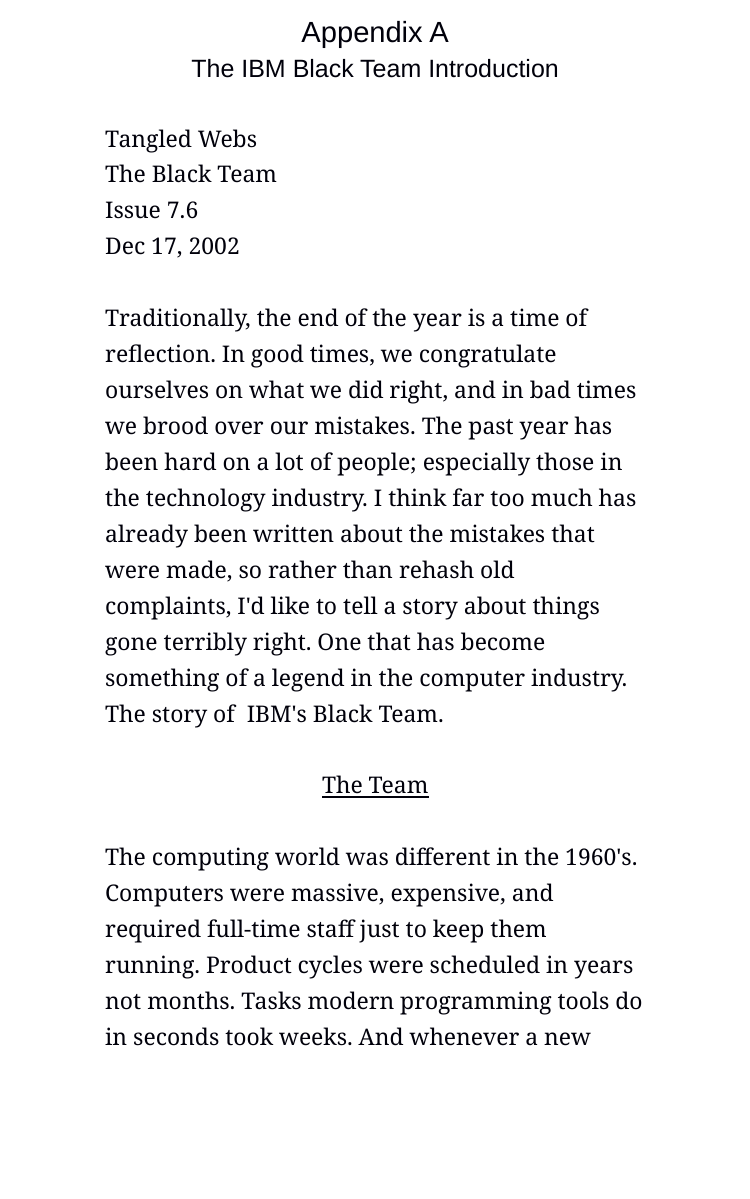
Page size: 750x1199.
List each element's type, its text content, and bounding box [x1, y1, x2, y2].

text The Team [105, 769, 645, 801]
text Dec 17, 2002 [105, 230, 645, 262]
text Appendix A [105, 15, 645, 48]
text Traditionally, the end of the year is a time of reflection. In good times, we congratulate ourselves on what we did right, and in bad times we brood over our mistakes. The past year has been hard on a lot of people; especially those in the technology industry. I think far too much has already been written about the mistakes that were made, so rather than rehash old complaints, I'd like to tell a story about things gone terribly right. One that has become something of a legend in the computer industry. The story of IBM's Black Team. [105, 302, 645, 729]
text The IBM Black Team Introduction [105, 53, 645, 82]
text Issue 7.6 [105, 194, 645, 226]
text The computing world was different in the 1960's. Computers were massive, expensive, and required full-time staff just to keep them running. Product cycles were scheduled in years not months. Tasks modern programming tools do in seconds took weeks. And whenever a new [105, 841, 645, 1052]
text The Black Team [105, 158, 645, 190]
text Tangled Webs [105, 122, 645, 154]
